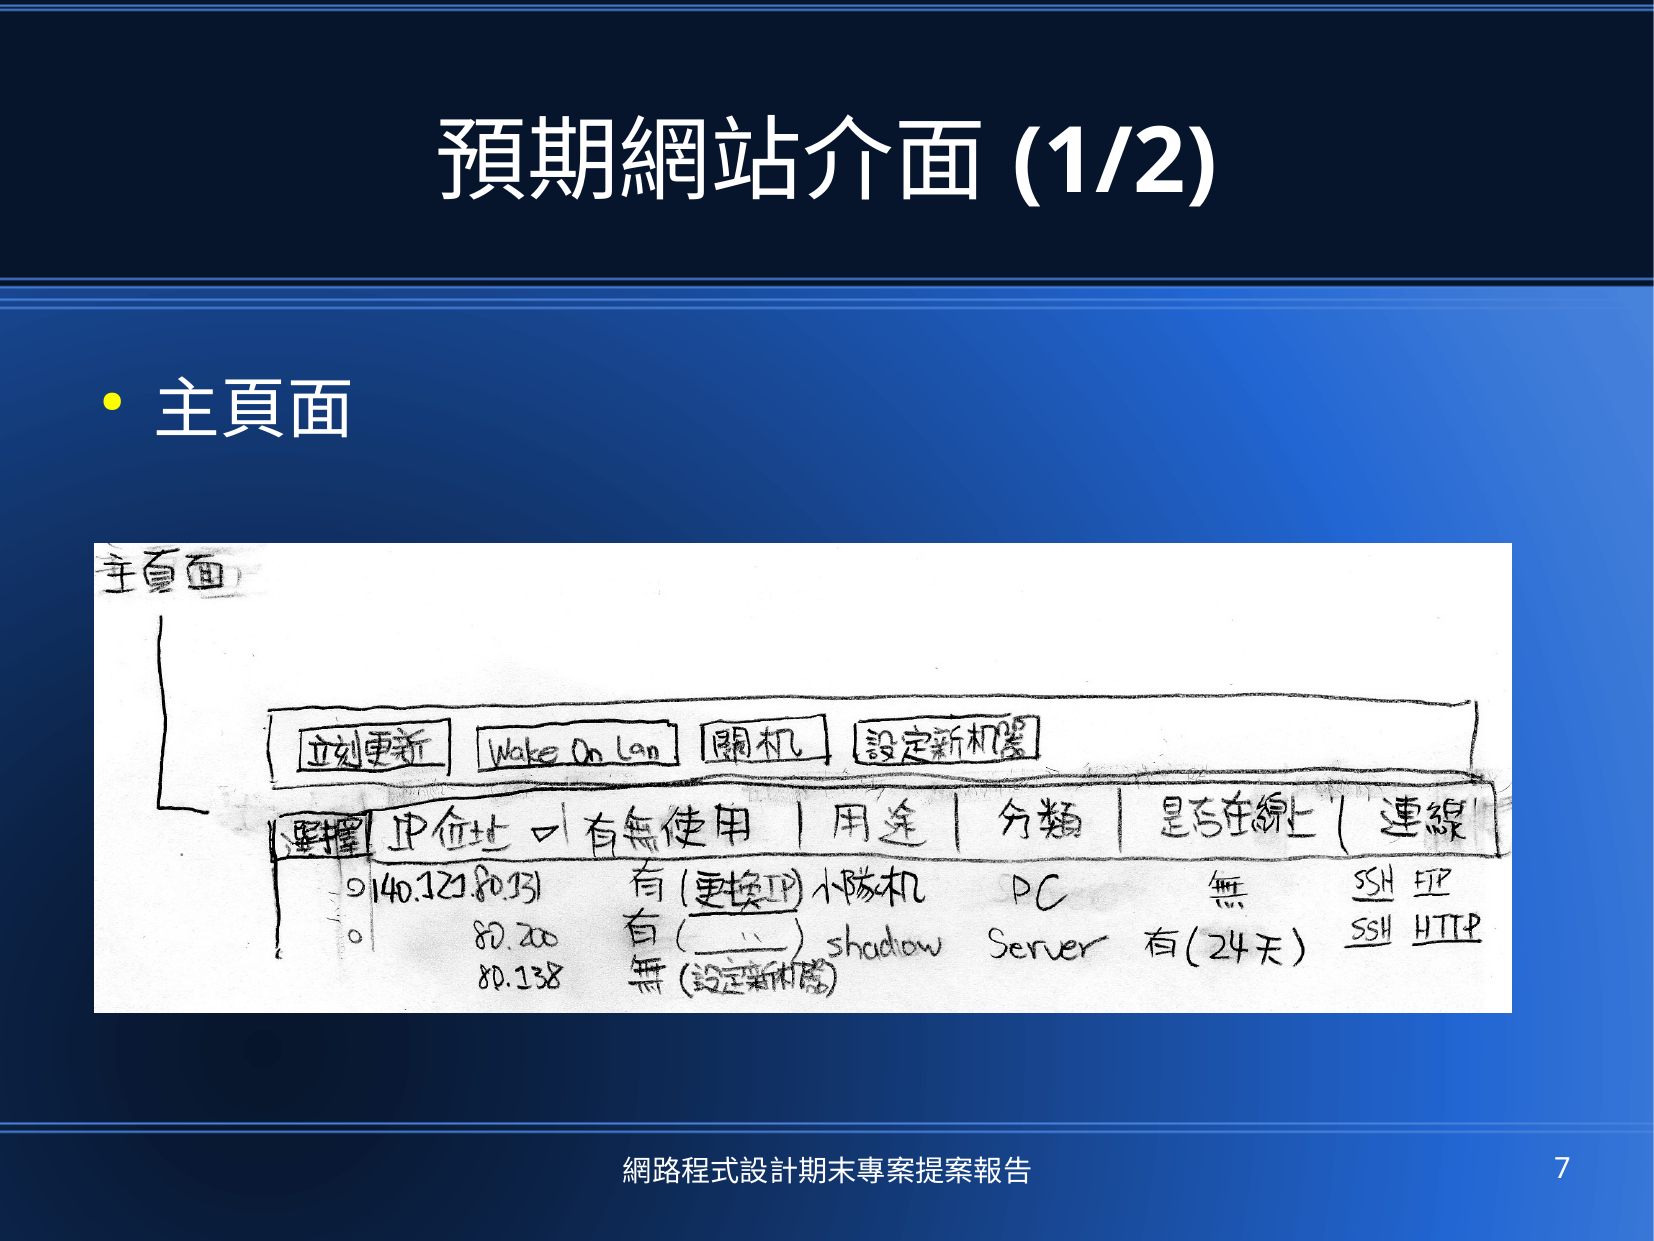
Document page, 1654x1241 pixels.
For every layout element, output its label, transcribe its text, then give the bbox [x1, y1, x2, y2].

picture [0, 0, 1654, 1241]
list 主頁面 [82, 355, 1571, 1174]
title 預期網站介面(1/2) [82, 49, 1571, 257]
